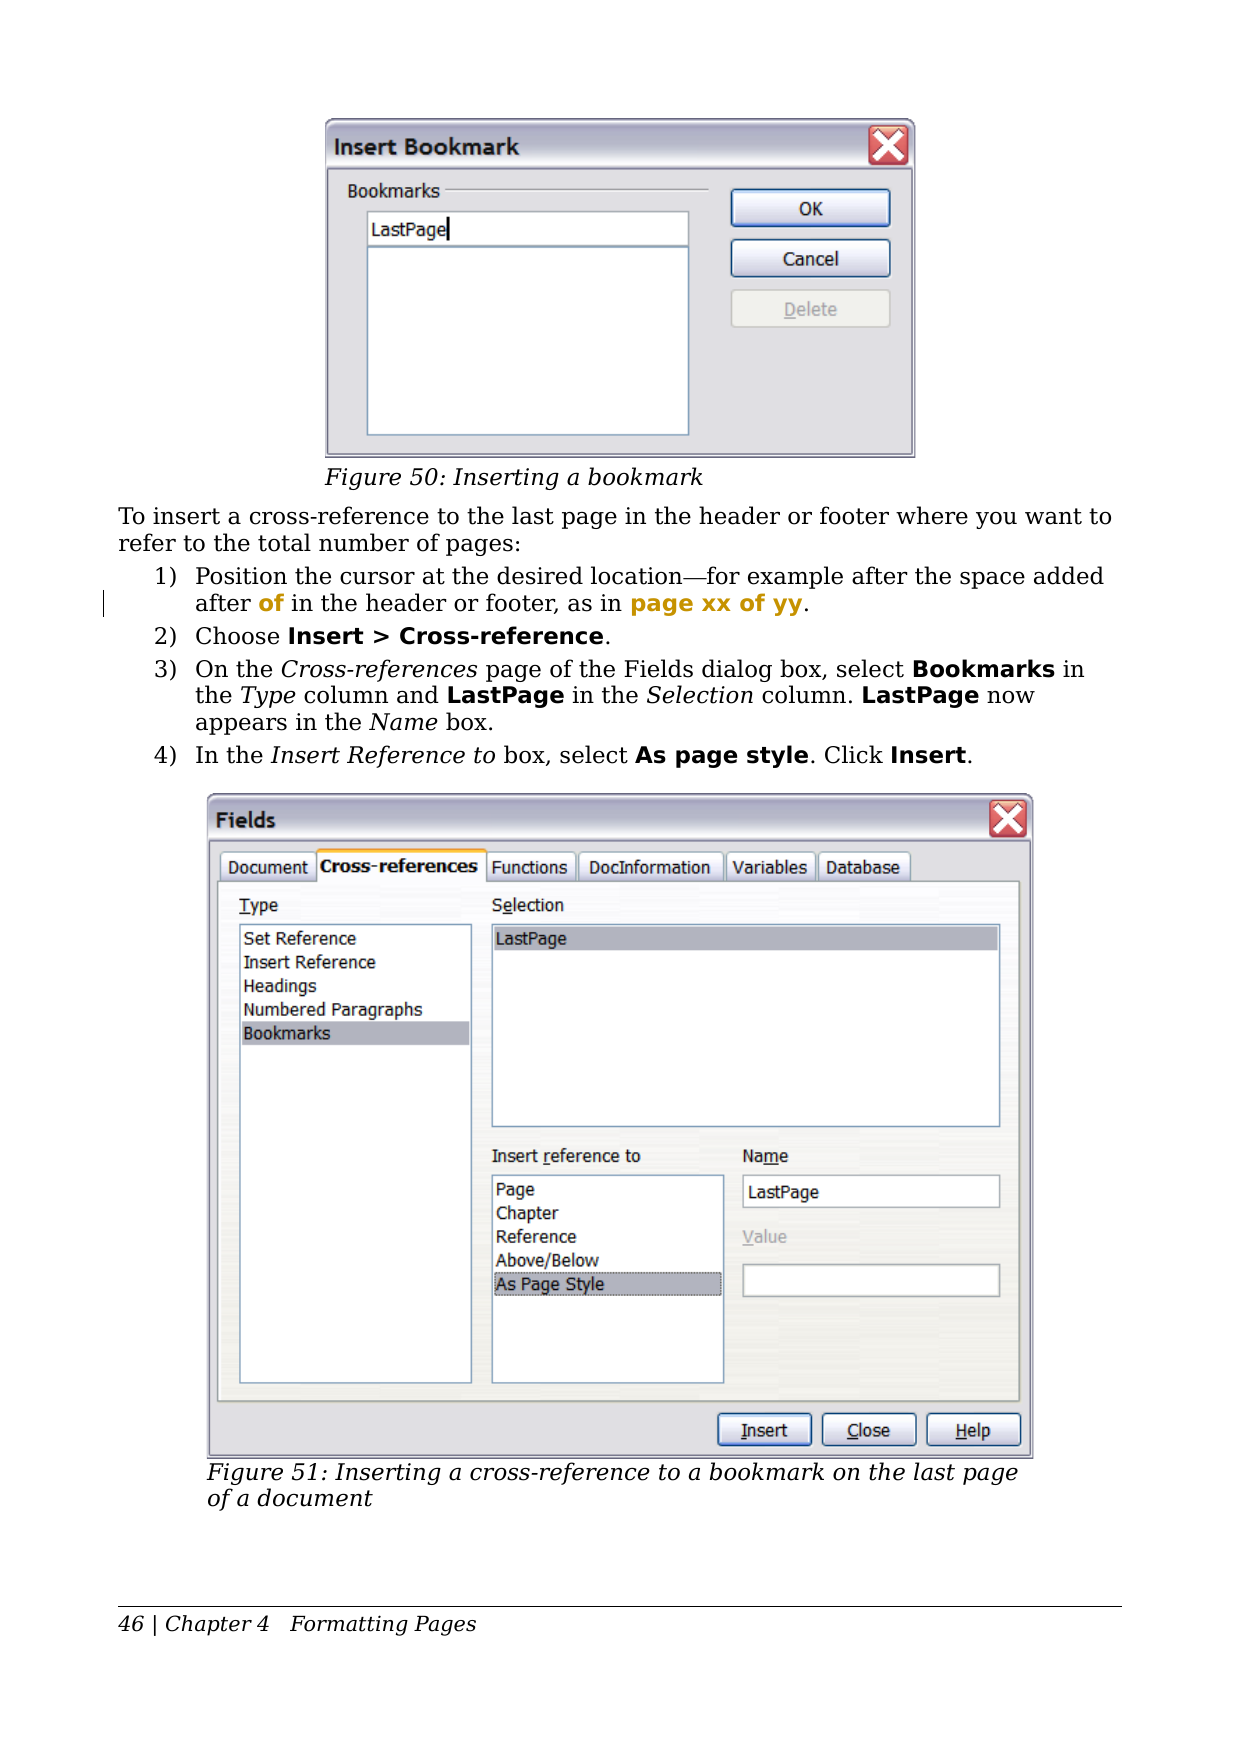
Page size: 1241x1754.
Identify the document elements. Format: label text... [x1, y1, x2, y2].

list Position the cursor at the desired location—for example after the space added after of in the header or footer, as in page xx of yy. [177, 563, 1122, 617]
list To insert a cross-reference to the last page in the header or footer where you want to refer to the total number of pages: [118, 503, 1122, 557]
list Choose Insert > Cross-reference. [177, 623, 1122, 649]
text Figure 51: Inserting a cross-reference to a bookmark on the last page of a document [207, 1459, 1033, 1512]
picture [325, 118, 916, 458]
picture [206, 793, 1034, 1459]
list In the Insert Reference to box, select As page style. Click Insert. [177, 742, 1122, 769]
list On the Cross-references page of the Fields dialog box, select Bookmarks in the Type column and LastPage in the Selection column. LastPage now appears in the Name box. [177, 656, 1122, 736]
text Figure 50: Inserting a bookmark [325, 464, 915, 491]
